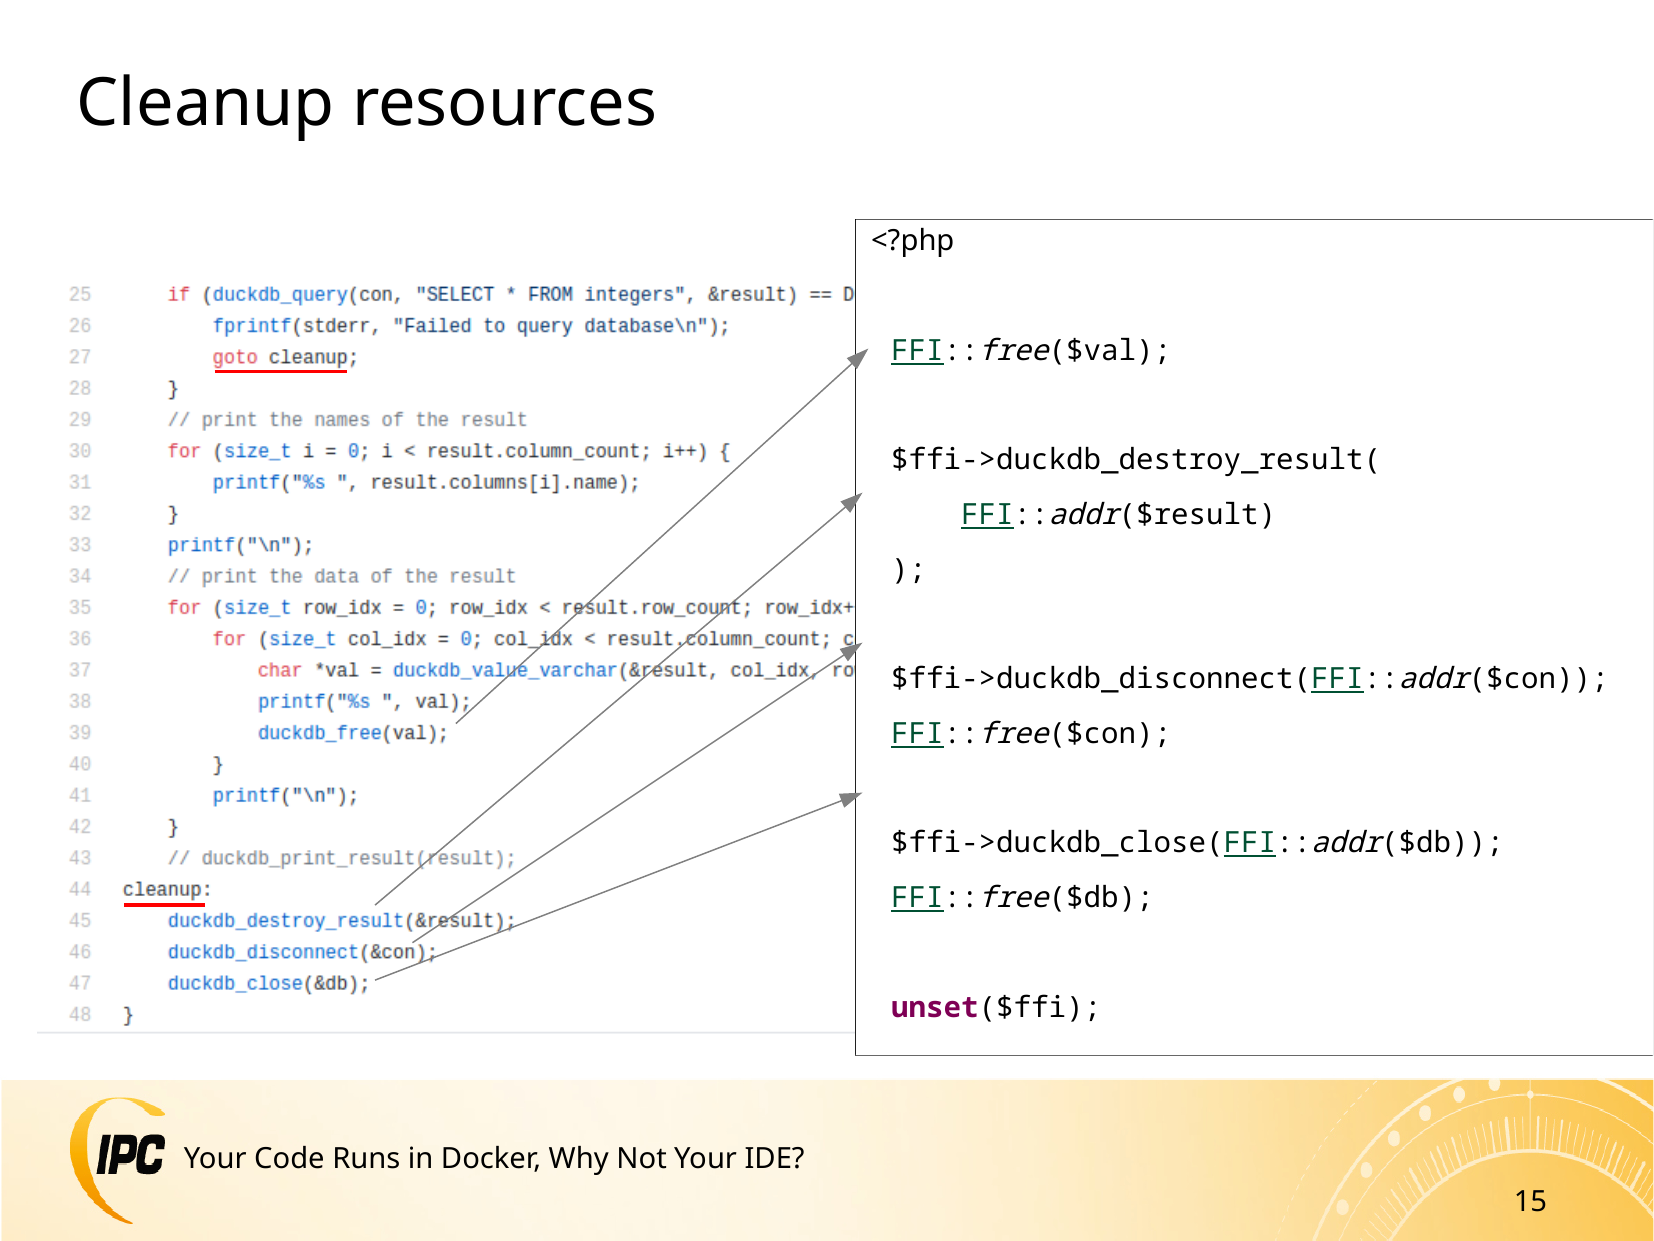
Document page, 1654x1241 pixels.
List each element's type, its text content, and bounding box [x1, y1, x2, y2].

title Cleanup resources [17, 3, 1506, 196]
picture [0, 0, 1654, 1241]
list <?php FFI::free($val); $ffi->duckdb_destroy_result( FFI::addr($result) ); $ffi->duckdb_disconnect(FFI::addr($con)); FFI::free($con); $ffi->duckdb_close(FFI::addr($db)); FFI::free($db); unset($ffi); [855, 219, 1654, 1056]
